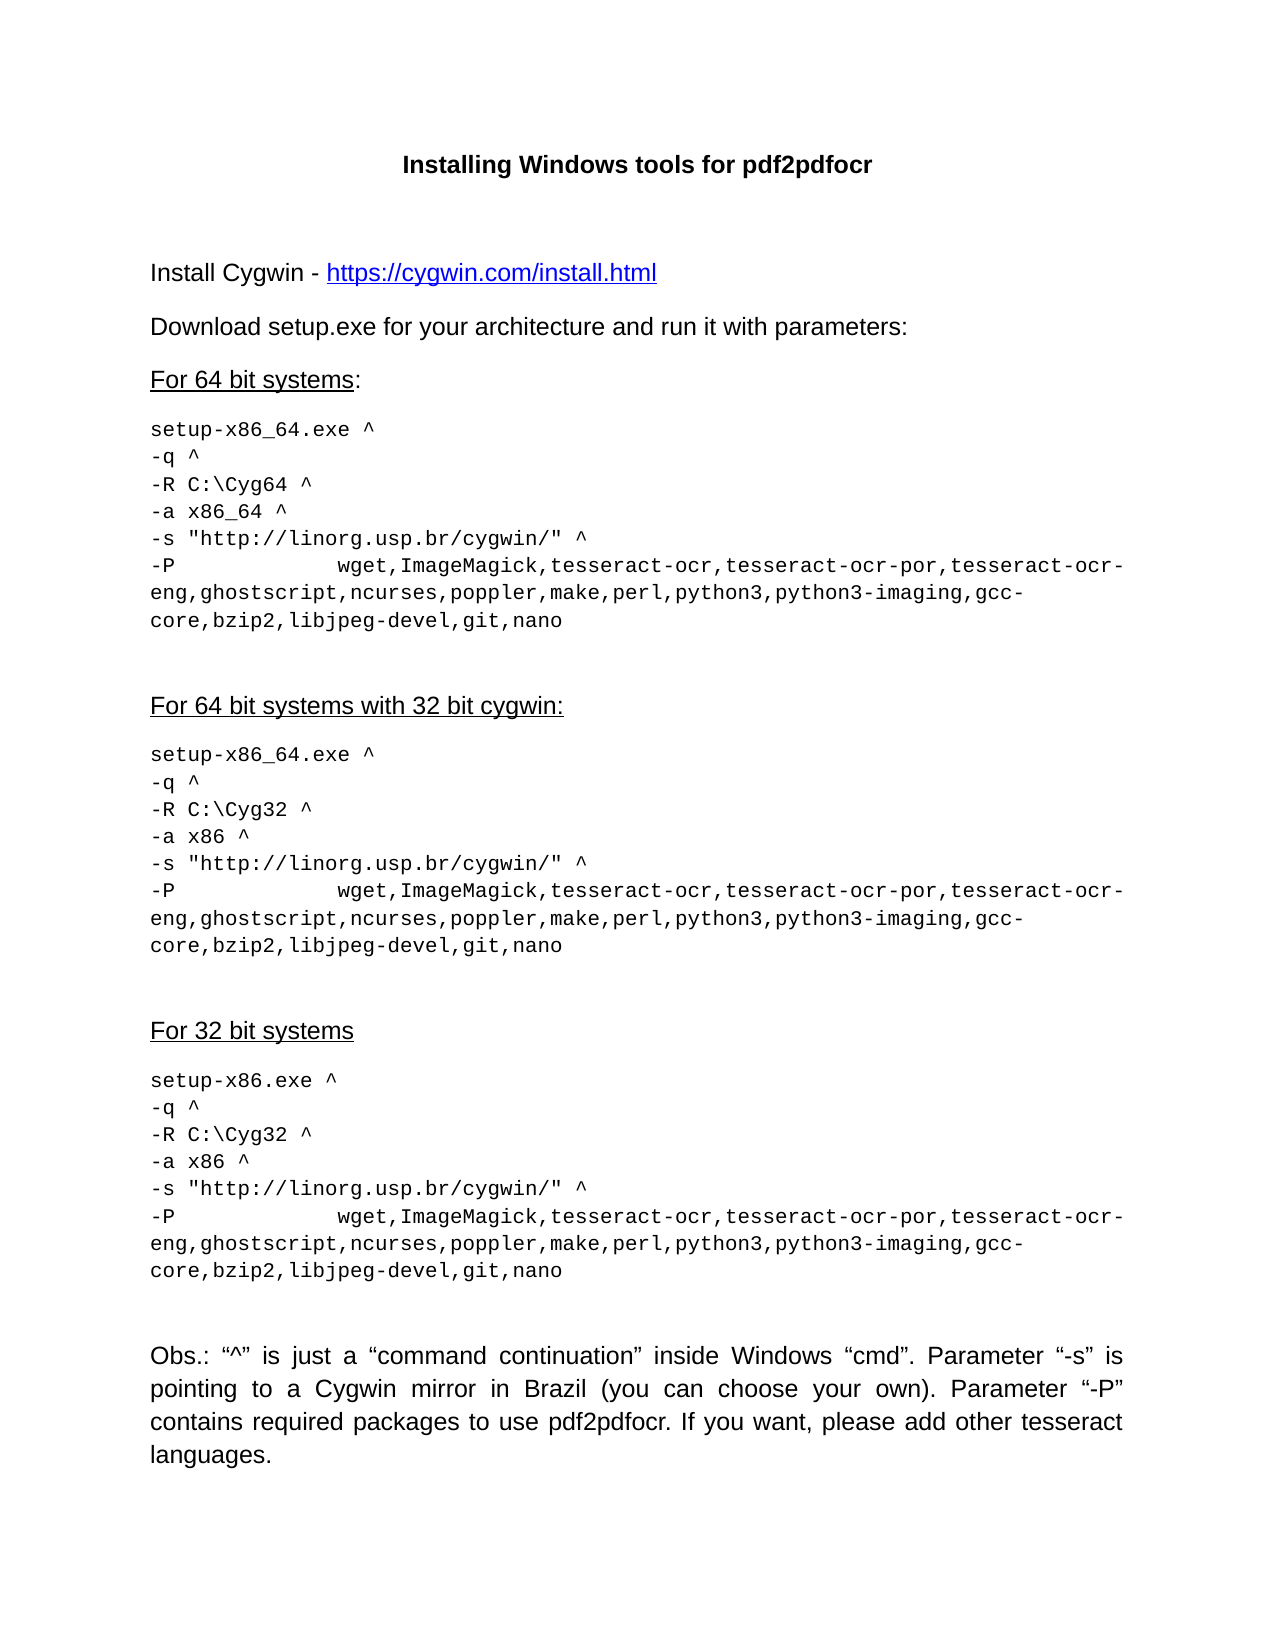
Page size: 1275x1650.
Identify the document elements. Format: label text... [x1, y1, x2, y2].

text -q ^ [150, 772, 1125, 795]
text Installing Windows tools for pdf2pdfocr [150, 150, 1125, 179]
text -q ^ [150, 1097, 1125, 1121]
text -R C:\Cyg32 ^ [150, 799, 1125, 822]
text Install Cygwin - https://cygwin.com/install.html [150, 258, 1125, 286]
text -P wget,ImageMagick,tesseract-ocr,tesseract-ocr-por,tesseract-ocr-eng,ghostscript,ncurses,poppler,make,perl,python3,python3-imaging,gcc-core,bzip2,libjpeg-devel,git,nano [150, 880, 1125, 958]
text -s "http://linorg.usp.br/cygwin/" ^ [150, 853, 1125, 877]
text -a x86 ^ [150, 1151, 1125, 1175]
text -P wget,ImageMagick,tesseract-ocr,tesseract-ocr-por,tesseract-ocr-eng,ghostscript,ncurses,poppler,make,perl,python3,python3-imaging,gcc-core,bzip2,libjpeg-devel,git,nano [150, 1206, 1125, 1284]
text setup-x86.exe ^ [150, 1070, 1125, 1093]
text For 64 bit systems with 32 bit cygwin: [150, 691, 1125, 719]
text -s "http://linorg.usp.br/cygwin/" ^ [150, 1178, 1125, 1202]
text For 32 bit systems [150, 1016, 1125, 1044]
text -s "http://linorg.usp.br/cygwin/" ^ [150, 528, 1125, 552]
text -R C:\Cyg64 ^ [150, 474, 1125, 497]
text Obs.: “^” is just a “command continuation” inside Windows “cmd”. Parameter “-s” is pointing to a Cygwin mirror in Brazil (you can choose your own). Parameter “-P” contains required packages to use pdf2pdfocr. If you want, please add other tesseract languages. [150, 1341, 1125, 1469]
text For 64 bit systems: [150, 365, 1125, 394]
text -a x86_64 ^ [150, 501, 1125, 524]
text Download setup.exe for your architecture and run it with parameters: [150, 312, 1125, 340]
text setup-x86_64.exe ^ [150, 419, 1125, 443]
text -P wget,ImageMagick,tesseract-ocr,tesseract-ocr-por,tesseract-ocr-eng,ghostscript,ncurses,poppler,make,perl,python3,python3-imaging,gcc-core,bzip2,libjpeg-devel,git,nano [150, 555, 1125, 633]
text -R C:\Cyg32 ^ [150, 1124, 1125, 1148]
text -q ^ [150, 446, 1125, 470]
text -a x86 ^ [150, 826, 1125, 850]
text setup-x86_64.exe ^ [150, 744, 1125, 768]
